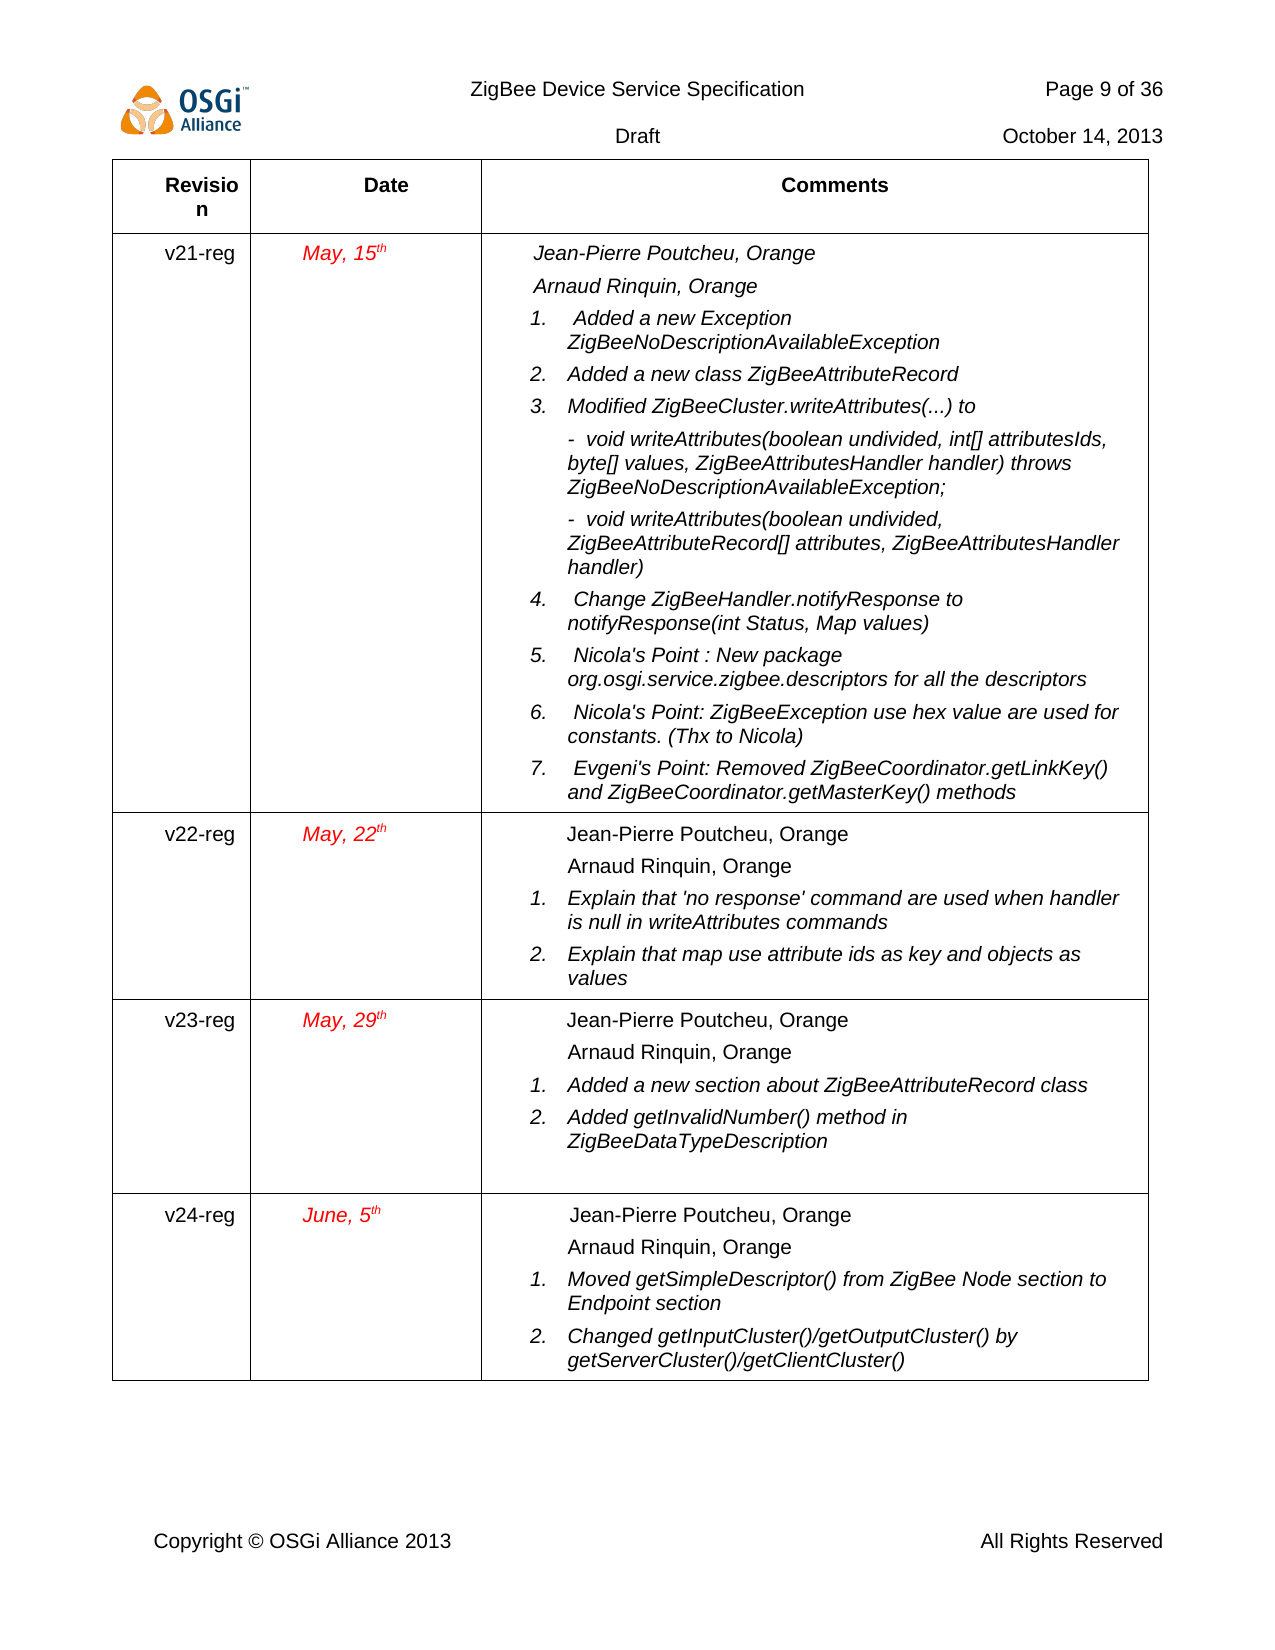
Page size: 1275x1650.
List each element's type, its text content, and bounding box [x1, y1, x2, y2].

picture [113, 78, 257, 142]
table_cell Jean-Pierre Poutcheu, Orange Arnaud Rinquin, Orange Explain that 'no response' command are used when handler is null in writeAttributes commands Explain that map use attribute ids as key and objects as values [482, 813, 1148, 998]
table_header Date [251, 160, 481, 233]
table_cell v23-reg [113, 1000, 250, 1193]
table_cell Jean-Pierre Poutcheu, Orange Arnaud Rinquin, Orange Added a new section about ZigBeeAttributeRecord class Added getInvalidNumber() method in ZigBeeDataTypeDescription [482, 1000, 1148, 1193]
table_cell May, 22th [251, 813, 481, 998]
table_cell May, 15th [251, 234, 481, 812]
table_cell May, 29th [251, 1000, 481, 1193]
table_header Revision [113, 160, 250, 233]
table_cell v24-reg [113, 1194, 250, 1380]
table_header Comments [482, 160, 1148, 233]
table_cell Jean-Pierre Poutcheu, Orange Arnaud Rinquin, Orange Moved getSimpleDescriptor() from ZigBee Node section to Endpoint section Changed getInputCluster()/getOutputCluster() by getServerCluster()/getClientCluster() [482, 1194, 1148, 1380]
table_cell Jean-Pierre Poutcheu, Orange Arnaud Rinquin, Orange Added a new Exception ZigBeeNoDescriptionAvailableException Added a new class ZigBeeAttributeRecord Modified ZigBeeCluster.writeAttributes(...) to - void writeAttributes(boolean undivided, int[] attributesIds, byte[] values, ZigBeeAttributesHandler handler) throws ZigBeeNoDescriptionAvailableException; - void writeAttributes(boolean undivided, ZigBeeAttributeRecord[] attributes, ZigBeeAttributesHandler handler) Change ZigBeeHandler.notifyResponse to notifyResponse(int Status, Map values) Nicola's Point : New package org.osgi.service.zigbee.descriptors for all the descriptors Nicola's Point: ZigBeeException use hex value are used for constants. (Thx to Nicola) Evgeni's Point: Removed ZigBeeCoordinator.getLinkKey() and ZigBeeCoordinator.getMasterKey() methods [482, 234, 1148, 812]
table_cell June, 5th [251, 1194, 481, 1380]
table_cell v22-reg [113, 813, 250, 998]
table_cell v21-reg [113, 234, 250, 812]
